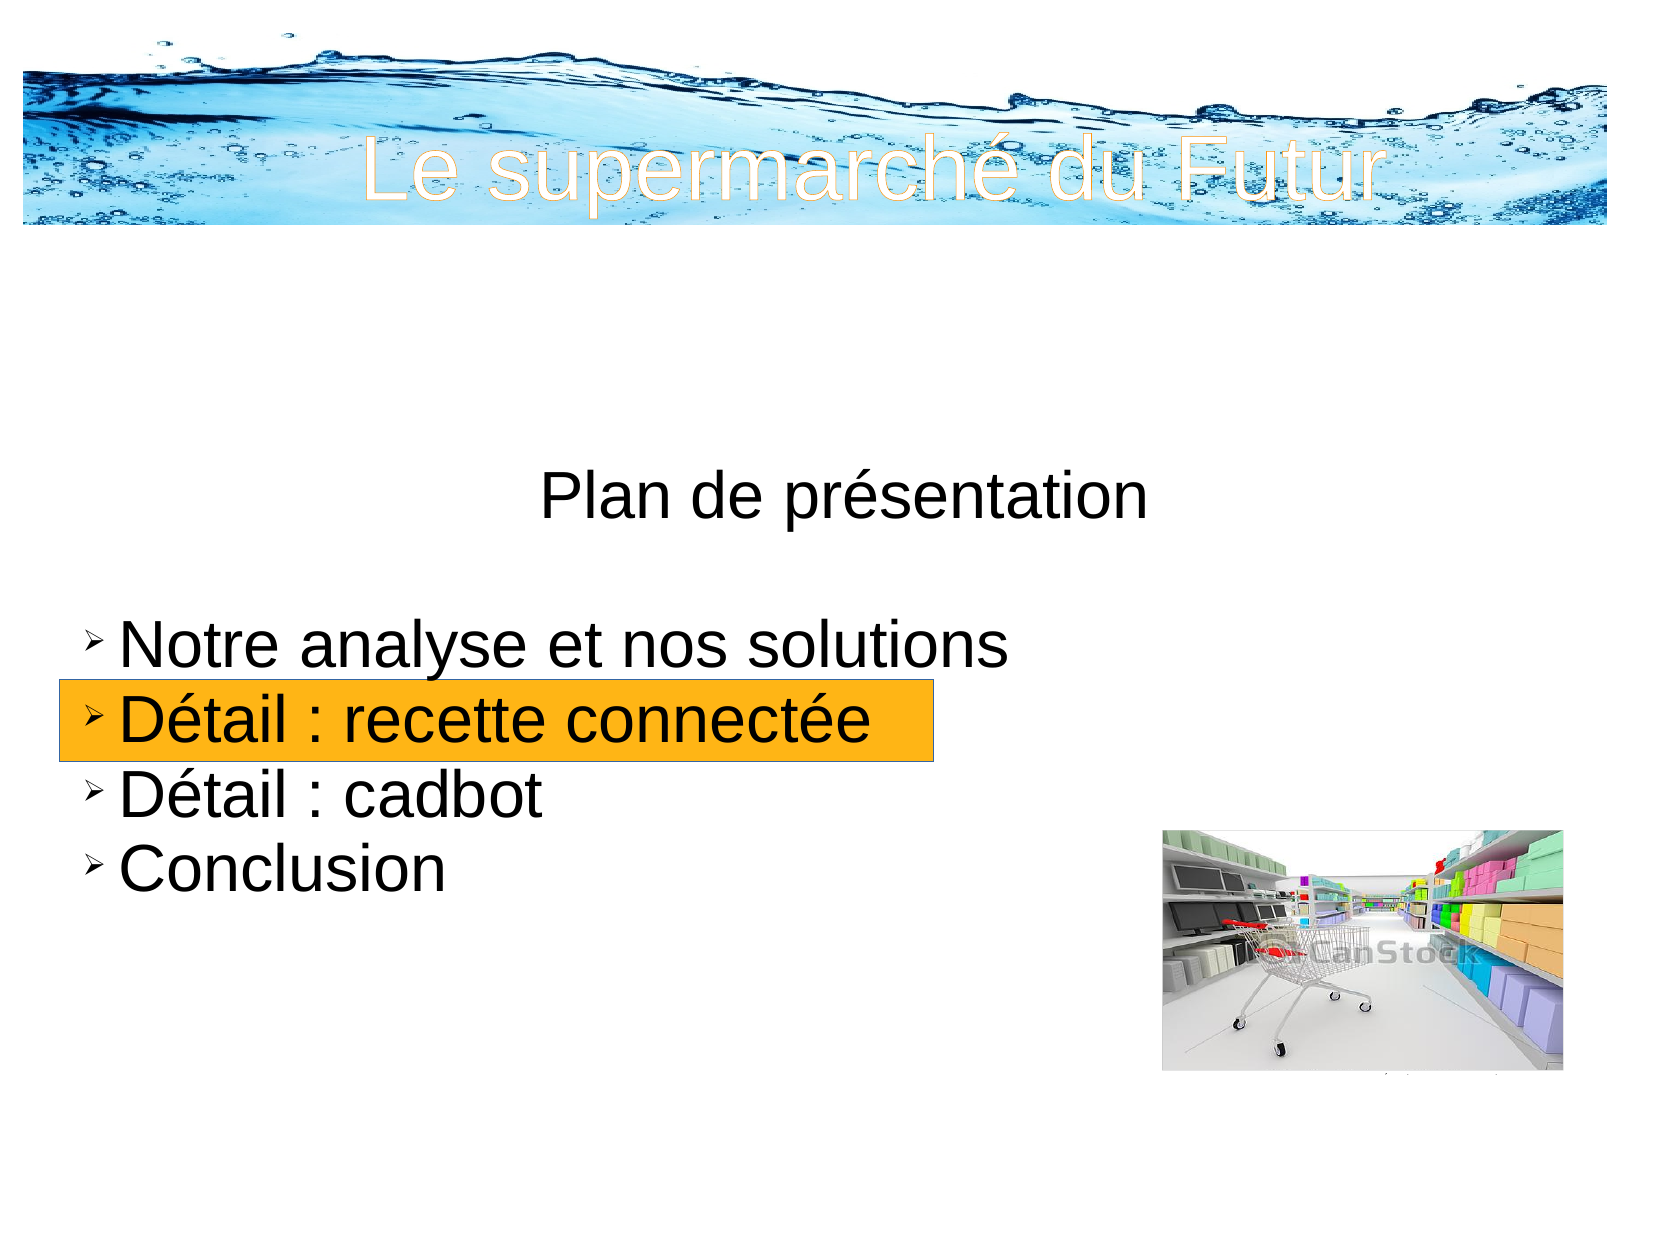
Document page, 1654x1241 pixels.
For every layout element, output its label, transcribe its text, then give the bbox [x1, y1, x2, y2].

subtitle Plan de présentation Notre analyse et nos solutions Détail : recette connectée Détail : cadbot Conclusion [82, 354, 1571, 1010]
picture [1157, 826, 1571, 1075]
picture [23, 23, 1607, 225]
title Le supermarché du Futur [129, 64, 1619, 272]
text_box [59, 679, 82, 762]
